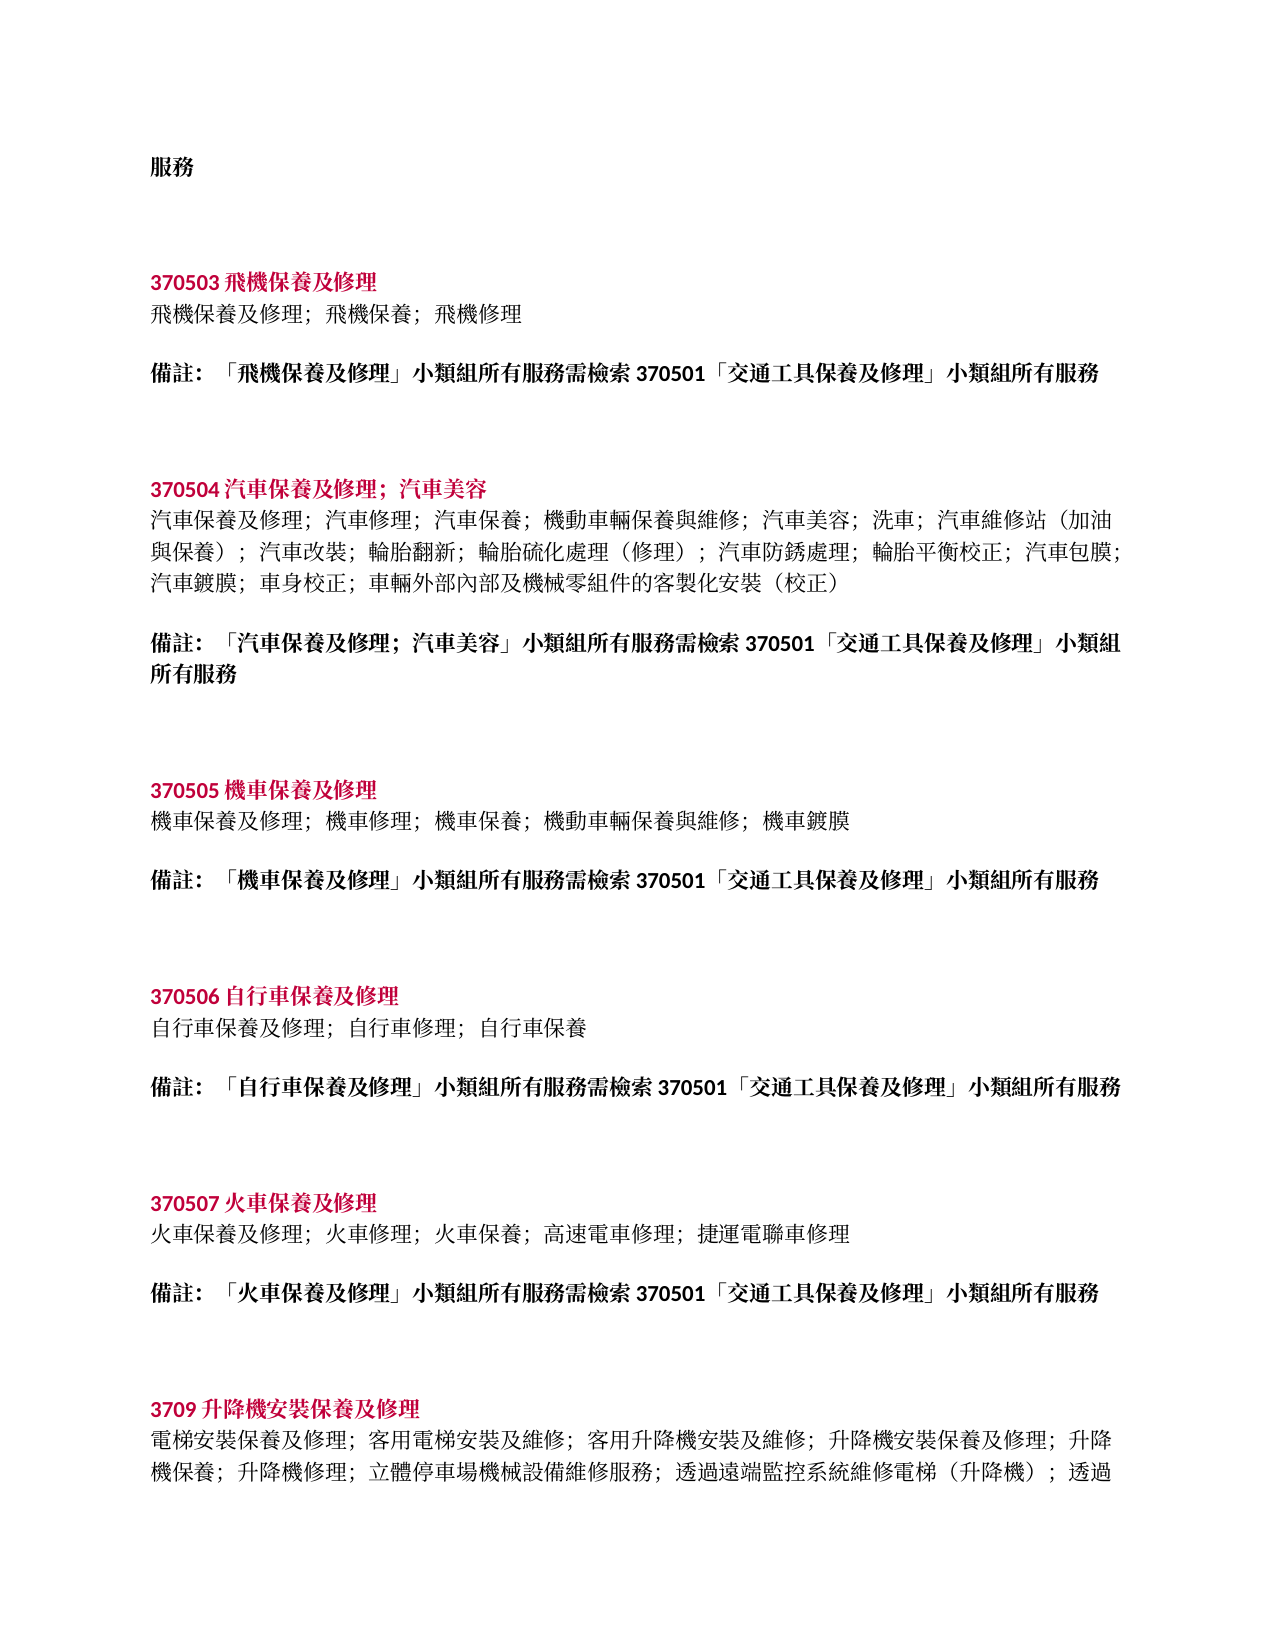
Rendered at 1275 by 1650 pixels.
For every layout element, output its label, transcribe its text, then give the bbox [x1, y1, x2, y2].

text 370505機車保養及修理 [150, 745, 1125, 804]
text 火車保養及修理；火車修理；火車保養；高速電車修理；捷運電聯車修理 [150, 1217, 1125, 1249]
text 370506自行車保養及修理 [150, 951, 1125, 1011]
text 服務 [150, 150, 1125, 237]
text 備註：「汽車保養及修理；汽車美容」小類組所有服務需檢索370501「交通工具保養及修理」小類組所有服務 [150, 598, 1125, 745]
text 備註：「火車保養及修理」小類組所有服務需檢索370501「交通工具保養及修理」小類組所有服務 [150, 1249, 1125, 1364]
text 370504汽車保養及修理；汽車美容 [150, 444, 1125, 503]
text 備註：「自行車保養及修理」小類組所有服務需檢索370501「交通工具保養及修理」小類組所有服務 [150, 1042, 1125, 1158]
text 3709升降機安裝保養及修理 [150, 1364, 1125, 1424]
text 370507火車保養及修理 [150, 1158, 1125, 1217]
text 電梯安裝保養及修理；客用電梯安裝及維修；客用升降機安裝及維修；升降機安裝保養及修理；升降機保養；升降機修理；立體停車場機械設備維修服務；透過遠端監控系統維修電梯（升降機）；透過 [150, 1424, 1125, 1487]
text 汽車保養及修理；汽車修理；汽車保養；機動車輛保養與維修；汽車美容；洗車；汽車維修站（加油與保養）；汽車改裝；輪胎翻新；輪胎硫化處理（修理）；汽車防銹處理；輪胎平衡校正；汽車包膜；汽車鍍膜；車身校正；車輛外部內部及機械零組件的客製化安裝（校正） [150, 503, 1125, 598]
text 備註：「飛機保養及修理」小類組所有服務需檢索370501「交通工具保養及修理」小類組所有服務 [150, 328, 1125, 444]
text 370503飛機保養及修理 [150, 237, 1125, 297]
text 備註：「機車保養及修理」小類組所有服務需檢索370501「交通工具保養及修理」小類組所有服務 [150, 836, 1125, 951]
text 自行車保養及修理；自行車修理；自行車保養 [150, 1011, 1125, 1042]
text 飛機保養及修理；飛機保養；飛機修理 [150, 297, 1125, 328]
text 機車保養及修理；機車修理；機車保養；機動車輛保養與維修；機車鍍膜 [150, 804, 1125, 836]
